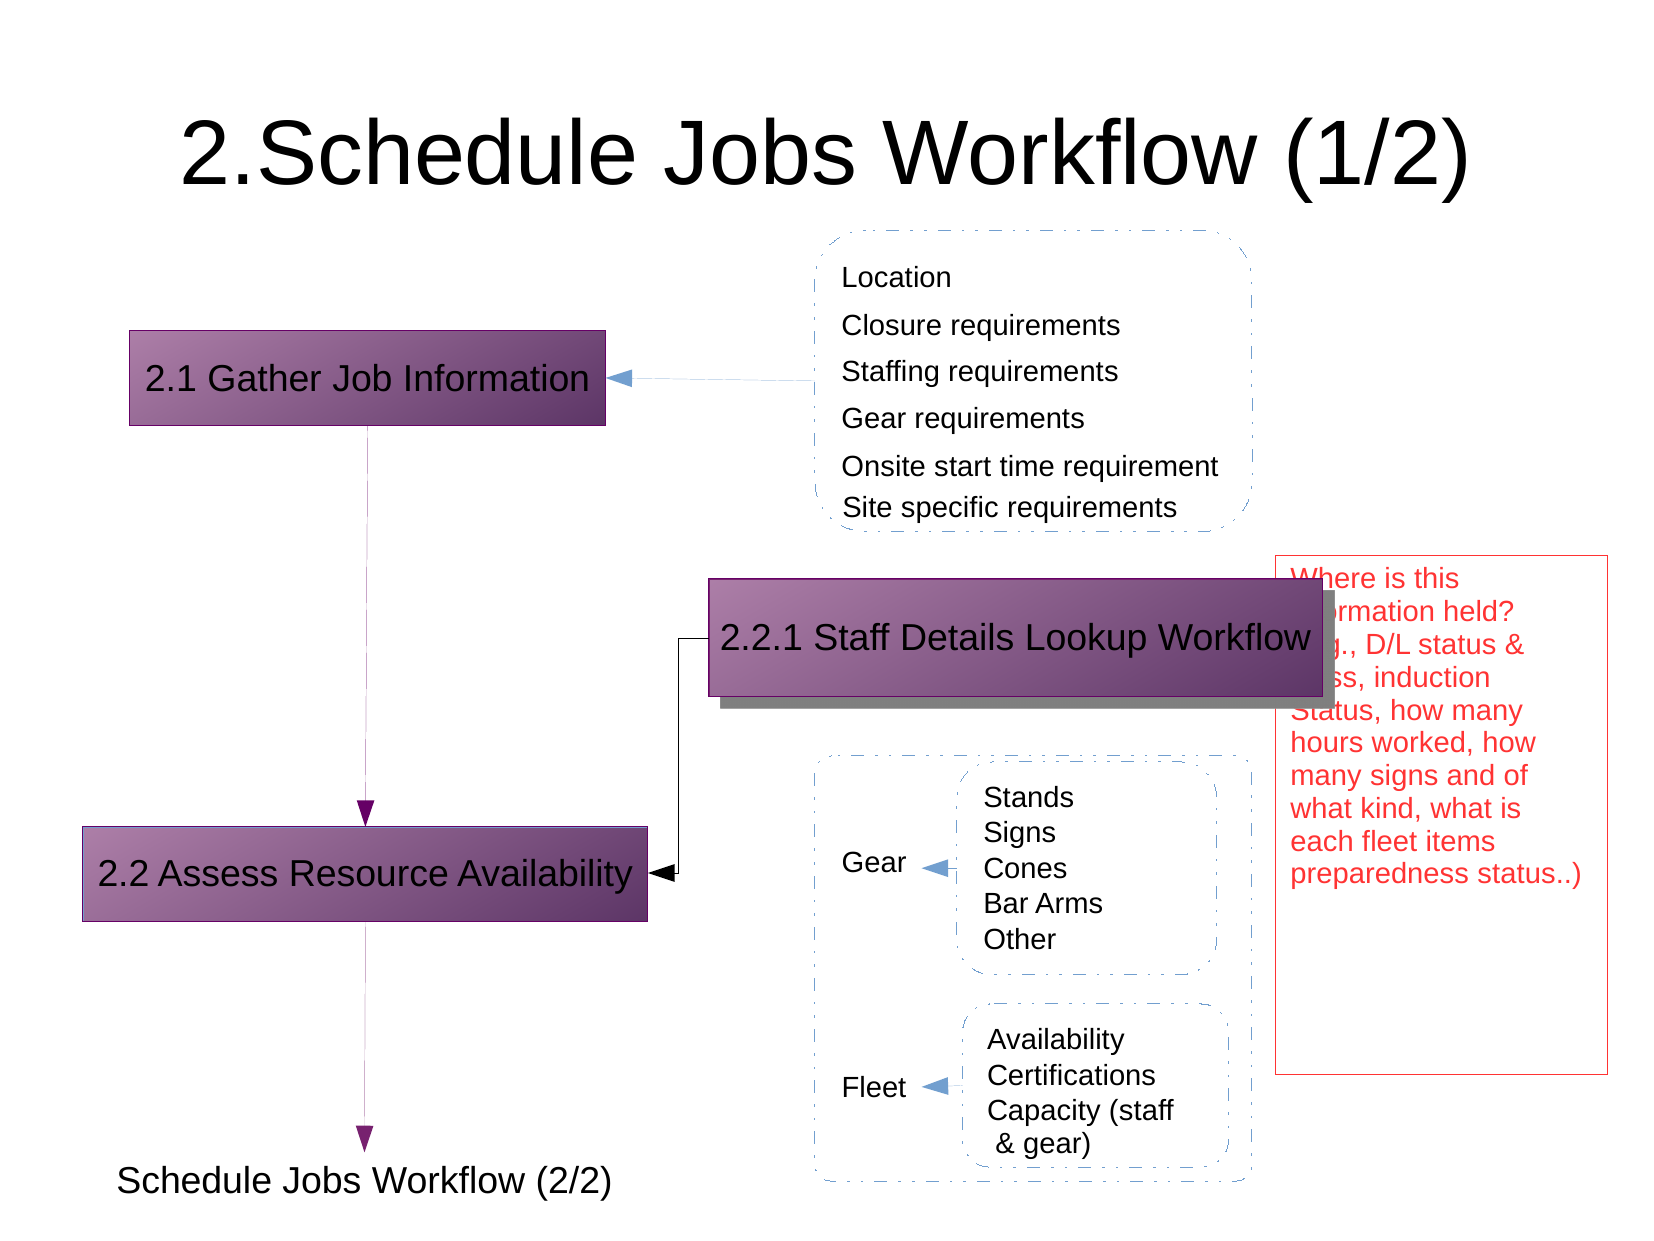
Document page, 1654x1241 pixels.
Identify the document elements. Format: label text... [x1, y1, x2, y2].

text_box Capacity (staff & gear) [972, 1086, 1190, 1168]
text_box [82, 826, 648, 844]
text_box Onsite start time requirement [826, 442, 1235, 490]
text_box 2.1 Gather Job Information [130, 349, 606, 407]
text_box [968, 257, 1253, 532]
text_box Stands [968, 773, 1090, 822]
text_box Site specific requirements [827, 483, 1193, 532]
text_box Gear requirements [826, 394, 1101, 442]
text_box [129, 330, 606, 426]
text_box [82, 902, 648, 922]
text_box Cones [968, 844, 1084, 880]
text_box Fleet [826, 1063, 922, 1111]
title 2.Schedule Jobs Workflow (1/2) [82, 49, 1571, 257]
text_box Where is this information held? (e.g., D/L status & class, induction Status, how many hours worked, how many signs and of what kind, what is each fleet items preparedness status..) [1275, 555, 1608, 1075]
text_box [814, 755, 1252, 1182]
text_box 2.2 Assess Resource Availability [82, 844, 648, 902]
text_box [814, 257, 827, 514]
text_box Other [968, 915, 1072, 964]
text_box Staffing requirements [826, 348, 1135, 396]
text_box Signs [968, 808, 1072, 844]
text_box Location [826, 253, 968, 301]
text_box 2.2.1 Staff Details Lookup Workflow [708, 578, 1323, 697]
text_box Schedule Jobs Workflow (2/2) [101, 1152, 628, 1210]
text_box Gear [826, 838, 922, 898]
text_box Bar Arms [968, 880, 1119, 928]
text_box Availability [972, 1015, 1140, 1051]
text_box Closure requirements [826, 301, 1137, 396]
text_box Certifications [972, 1051, 1172, 1086]
